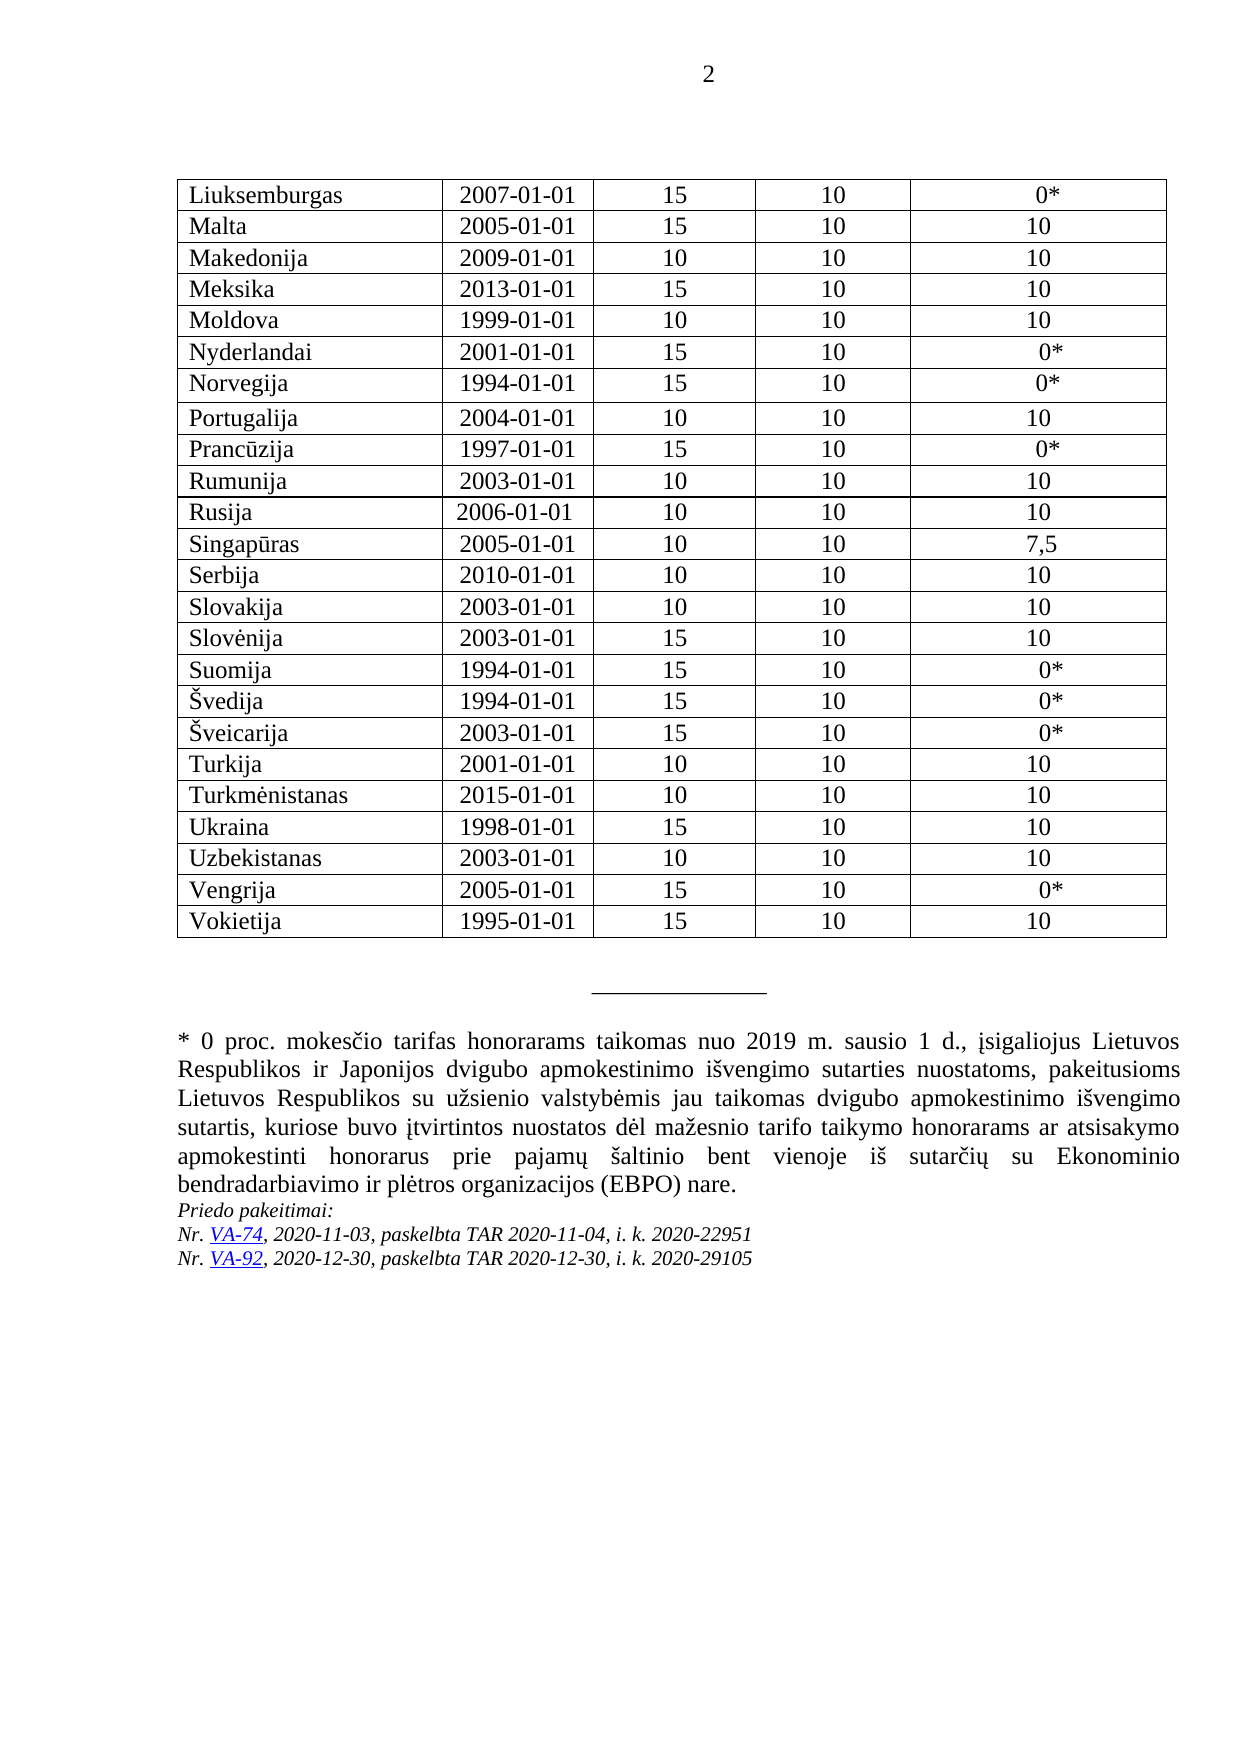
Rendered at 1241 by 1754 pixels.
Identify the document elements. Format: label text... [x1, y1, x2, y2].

table_cell 10 [911, 243, 1166, 273]
table_cell 10 [756, 498, 910, 528]
table_cell 10 [756, 435, 910, 465]
table_cell 0* [911, 369, 1166, 402]
table_cell 15 [594, 686, 755, 717]
table_cell 10 [756, 560, 910, 591]
table_cell 15 [594, 274, 755, 304]
table_cell Malta [178, 211, 442, 242]
table_cell 10 [911, 781, 1166, 811]
table_cell 10 [594, 781, 755, 811]
table_cell 15 [594, 337, 755, 367]
table_cell 2003-01-01 [443, 592, 593, 622]
table_cell 10 [911, 812, 1166, 842]
table_cell Moldova [178, 306, 442, 336]
table_cell 10 [756, 686, 910, 717]
table_cell 10 [594, 592, 755, 622]
table_cell 15 [594, 623, 755, 654]
table_cell 1999-01-01 [443, 306, 593, 336]
table_cell Rusija [178, 498, 442, 528]
table_cell 10 [756, 369, 910, 402]
table_cell Slovėnija [178, 623, 442, 654]
table_cell Slovakija [178, 592, 442, 622]
table_cell Vengrija [178, 875, 442, 905]
table_cell 10 [756, 306, 910, 336]
table_cell 0* [911, 686, 1166, 717]
table_cell 10 [756, 812, 910, 842]
table_cell 10 [911, 623, 1166, 654]
table_cell 10 [911, 844, 1166, 874]
table_cell 15 [594, 875, 755, 905]
table_cell 10 [911, 211, 1166, 242]
table_cell 1994-01-01 [443, 686, 593, 717]
table_cell Suomija [178, 655, 442, 685]
table_cell 2005-01-01 [443, 875, 593, 905]
table_cell 2006-01-01 [443, 498, 593, 528]
table_cell 10 [756, 243, 910, 273]
table_cell 1995-01-01 [443, 906, 593, 937]
table_cell 10 [911, 466, 1166, 496]
table_cell 2003-01-01 [443, 623, 593, 654]
table_cell 10 [594, 243, 755, 273]
table_cell Meksika [178, 274, 442, 304]
table_cell 0* [911, 180, 1166, 210]
table_cell 2005-01-01 [443, 211, 593, 242]
table_cell 10 [756, 655, 910, 685]
table_cell 10 [756, 466, 910, 496]
text Nr. VA-74, 2020-11-03, paskelbta TAR 2020-11-04, i. k. 2020-22951 [177, 1222, 1181, 1246]
table_cell 10 [756, 180, 910, 210]
table_cell 10 [756, 211, 910, 242]
table_cell 10 [756, 592, 910, 622]
table_cell 10 [756, 781, 910, 811]
table_cell 2001-01-01 [443, 749, 593, 779]
table_cell 0* [911, 337, 1166, 367]
table_cell 10 [594, 306, 755, 336]
table_cell 10 [756, 529, 910, 559]
table_cell 2013-01-01 [443, 274, 593, 304]
table_cell Vokietija [178, 906, 442, 937]
table_cell Švedija [178, 686, 442, 717]
table_cell 15 [594, 718, 755, 748]
table_cell 15 [594, 812, 755, 842]
table_cell 2005-01-01 [443, 529, 593, 559]
table_cell 7,5 [911, 529, 1166, 559]
table_cell 15 [594, 180, 755, 210]
table_cell Liuksemburgas [178, 180, 442, 210]
table_cell Uzbekistanas [178, 844, 442, 874]
table_cell Šveicarija [178, 718, 442, 748]
table_cell 10 [756, 906, 910, 937]
table_cell 10 [756, 274, 910, 304]
table_cell Serbija [178, 560, 442, 591]
table_cell 2007-01-01 [443, 180, 593, 210]
table_cell 15 [594, 655, 755, 685]
table_cell 2015-01-01 [443, 781, 593, 811]
table_cell 10 [594, 466, 755, 496]
table_cell 2003-01-01 [443, 718, 593, 748]
table_cell 2010-01-01 [443, 560, 593, 591]
table_cell 10 [911, 906, 1166, 937]
table_cell 2004-01-01 [443, 403, 593, 433]
table_cell Singapūras [178, 529, 442, 559]
text * 0 proc. mokesčio tarifas honorarams taikomas nuo 2019 m. sausio 1 d., įsigaliojus Lietuvos Respublikos ir Japonijos dvigubo apmokestinimo išvengimo sutarties nuostatoms, pakeitusioms Lietuvos Respublikos su užsienio valstybėmis jau taikomas dvigubo apmokestinimo išvengimo sutartis, kuriose buvo įtvirtintos nuostatos dėl mažesnio tarifo taikymo honorarams ar atsisakymo apmokestinti honorarus prie pajamų šaltinio bent vienoje iš sutarčių su Ekonominio bendradarbiavimo ir plėtros organizacijos (EBPO) nare. [177, 1026, 1181, 1198]
table_cell Norvegija [178, 369, 442, 402]
table_cell Prancūzija [178, 435, 442, 465]
table_cell 10 [911, 592, 1166, 622]
table_cell 10 [911, 274, 1166, 304]
table_cell 2001-01-01 [443, 337, 593, 367]
table_cell 2003-01-01 [443, 844, 593, 874]
table_cell 10 [911, 403, 1166, 433]
table_cell 15 [594, 369, 755, 402]
table_cell 10 [756, 844, 910, 874]
table_cell 1994-01-01 [443, 369, 593, 402]
table_cell 15 [594, 906, 755, 937]
text Nr. VA-92, 2020-12-30, paskelbta TAR 2020-12-30, i. k. 2020-29105 [177, 1246, 1181, 1270]
table_cell 15 [594, 211, 755, 242]
table_cell 2009-01-01 [443, 243, 593, 273]
table_cell Turkmėnistanas [178, 781, 442, 811]
table_cell 10 [911, 560, 1166, 591]
table_cell 10 [911, 749, 1166, 779]
table_cell 0* [911, 875, 1166, 905]
table_cell 0* [911, 435, 1166, 465]
table_cell 10 [756, 749, 910, 779]
table_cell 10 [756, 875, 910, 905]
text Priedo pakeitimai: [177, 1198, 1181, 1222]
text ______________ [177, 968, 1181, 997]
table_cell Makedonija [178, 243, 442, 273]
table_cell 0* [911, 718, 1166, 748]
table_cell 10 [911, 306, 1166, 336]
table_cell 10 [594, 560, 755, 591]
table_cell 10 [594, 403, 755, 433]
table_cell 0* [911, 655, 1166, 685]
table_cell 10 [756, 623, 910, 654]
table_cell 10 [756, 718, 910, 748]
table_cell 10 [594, 749, 755, 779]
table_cell Portugalija [178, 403, 442, 433]
table_cell Nyderlandai [178, 337, 442, 367]
table_cell Ukraina [178, 812, 442, 842]
table_cell 15 [594, 435, 755, 465]
table_header [176, 177, 1179, 939]
table_cell 10 [594, 498, 755, 528]
table_cell 10 [756, 337, 910, 367]
table_cell Rumunija [178, 466, 442, 496]
table_cell 10 [594, 529, 755, 559]
table_cell 1998-01-01 [443, 812, 593, 842]
table_cell 10 [756, 403, 910, 433]
table_cell 2003-01-01 [443, 466, 593, 496]
table_cell 1997-01-01 [443, 435, 593, 465]
table_cell 10 [911, 498, 1166, 528]
table_cell Turkija [178, 749, 442, 779]
table_cell 10 [594, 844, 755, 874]
table_cell 1994-01-01 [443, 655, 593, 685]
